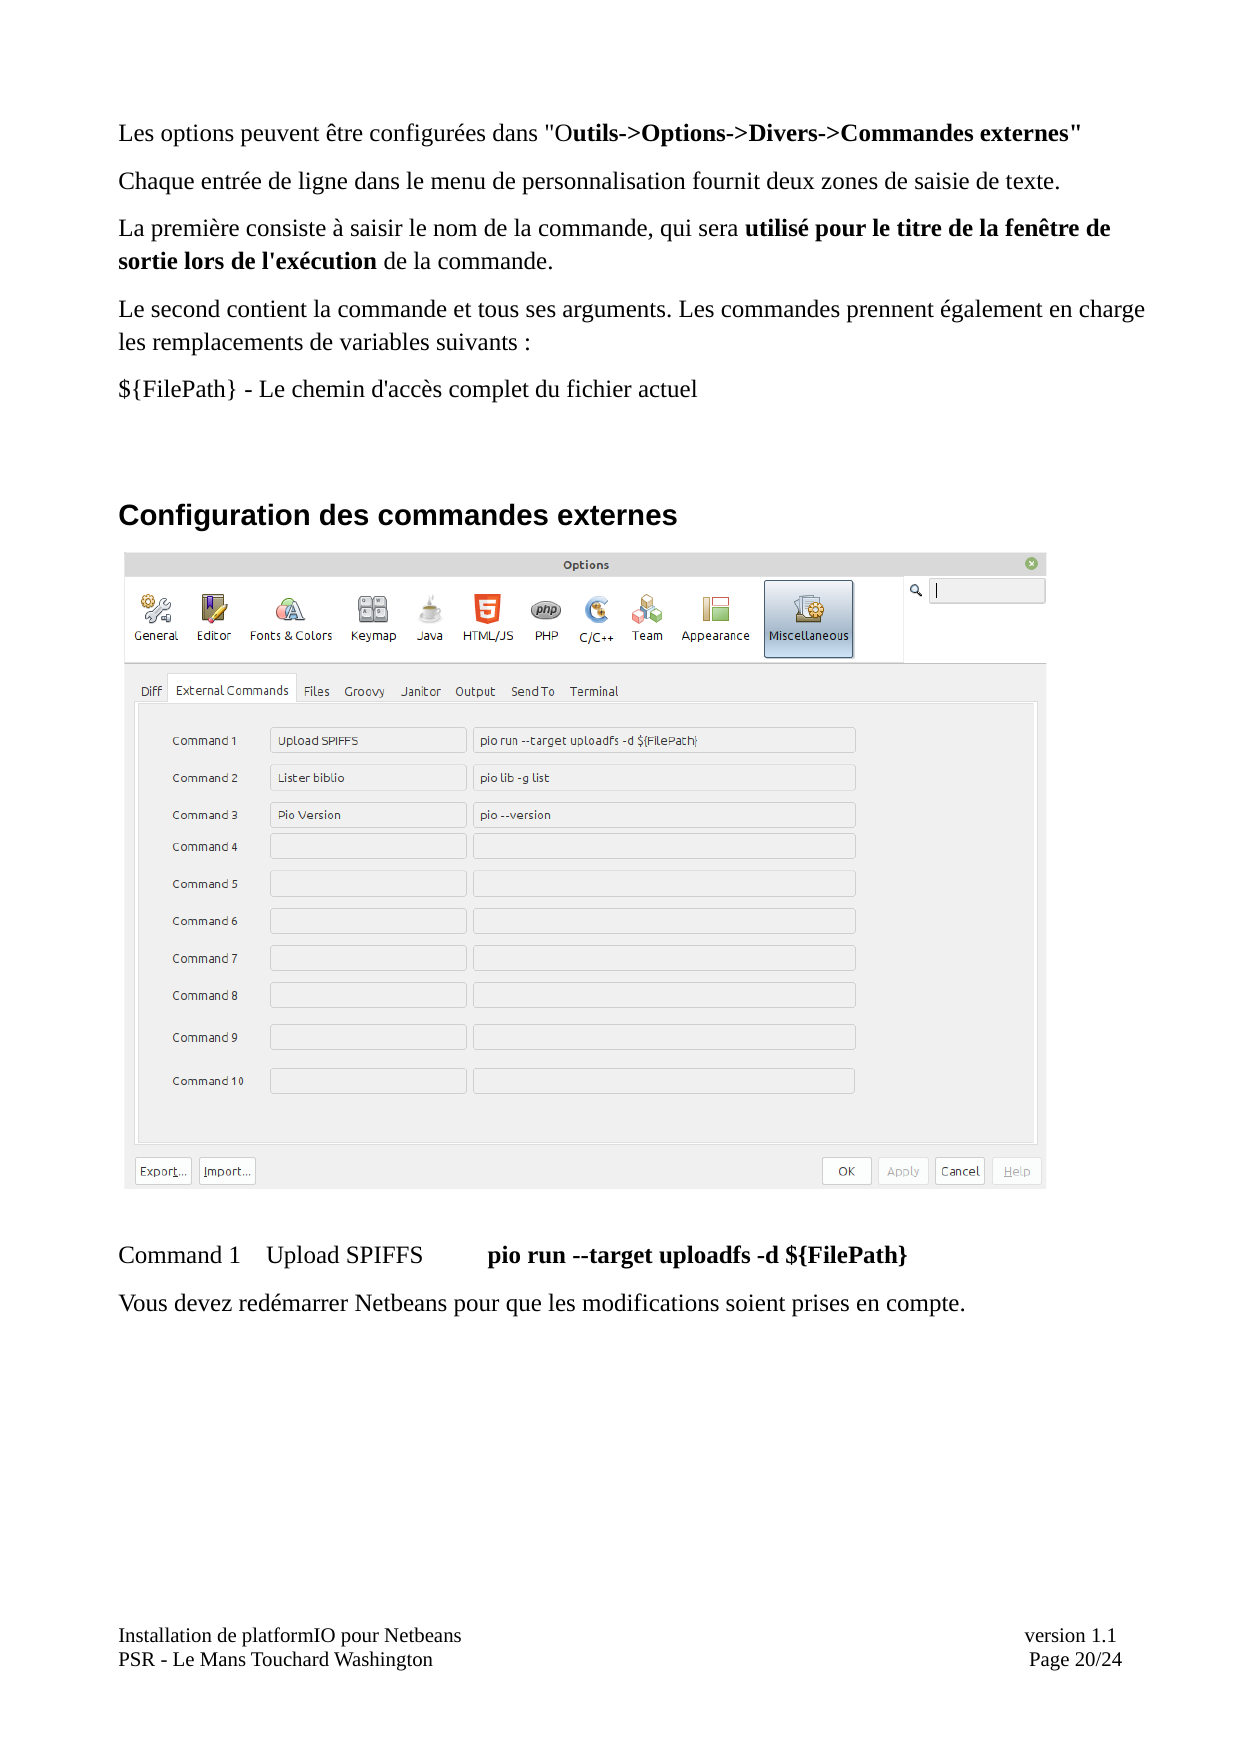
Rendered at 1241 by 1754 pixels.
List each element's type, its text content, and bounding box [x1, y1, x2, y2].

text Chaque entrée de ligne dans le menu de personnalisation fournit deux zones de saisie de texte. [118, 166, 1151, 194]
text ${FilePath} - Le chemin d'accès complet du fichier actuel [118, 374, 1151, 403]
text Le second contient la commande et tous ses arguments. Les commandes prennent également en charge les remplacements de variables suivants : [118, 294, 1151, 356]
text Command 1 Upload SPIFFS pio run --target uploadfs -d ${FilePath} [118, 1240, 1151, 1269]
text Les options peuvent être configurées dans "Outils->Options->Divers->Commandes externes" [118, 118, 1151, 147]
picture [124, 552, 1047, 1189]
text La première consiste à saisir le nom de la commande, qui sera utilisé pour le titre de la fenêtre de sortie lors de l'exécution de la commande. [118, 213, 1151, 275]
subtitle Configuration des commandes externes [118, 498, 1151, 531]
text Vous devez redémarrer Netbeans pour que les modifications soient prises en compte. [118, 1288, 1151, 1316]
